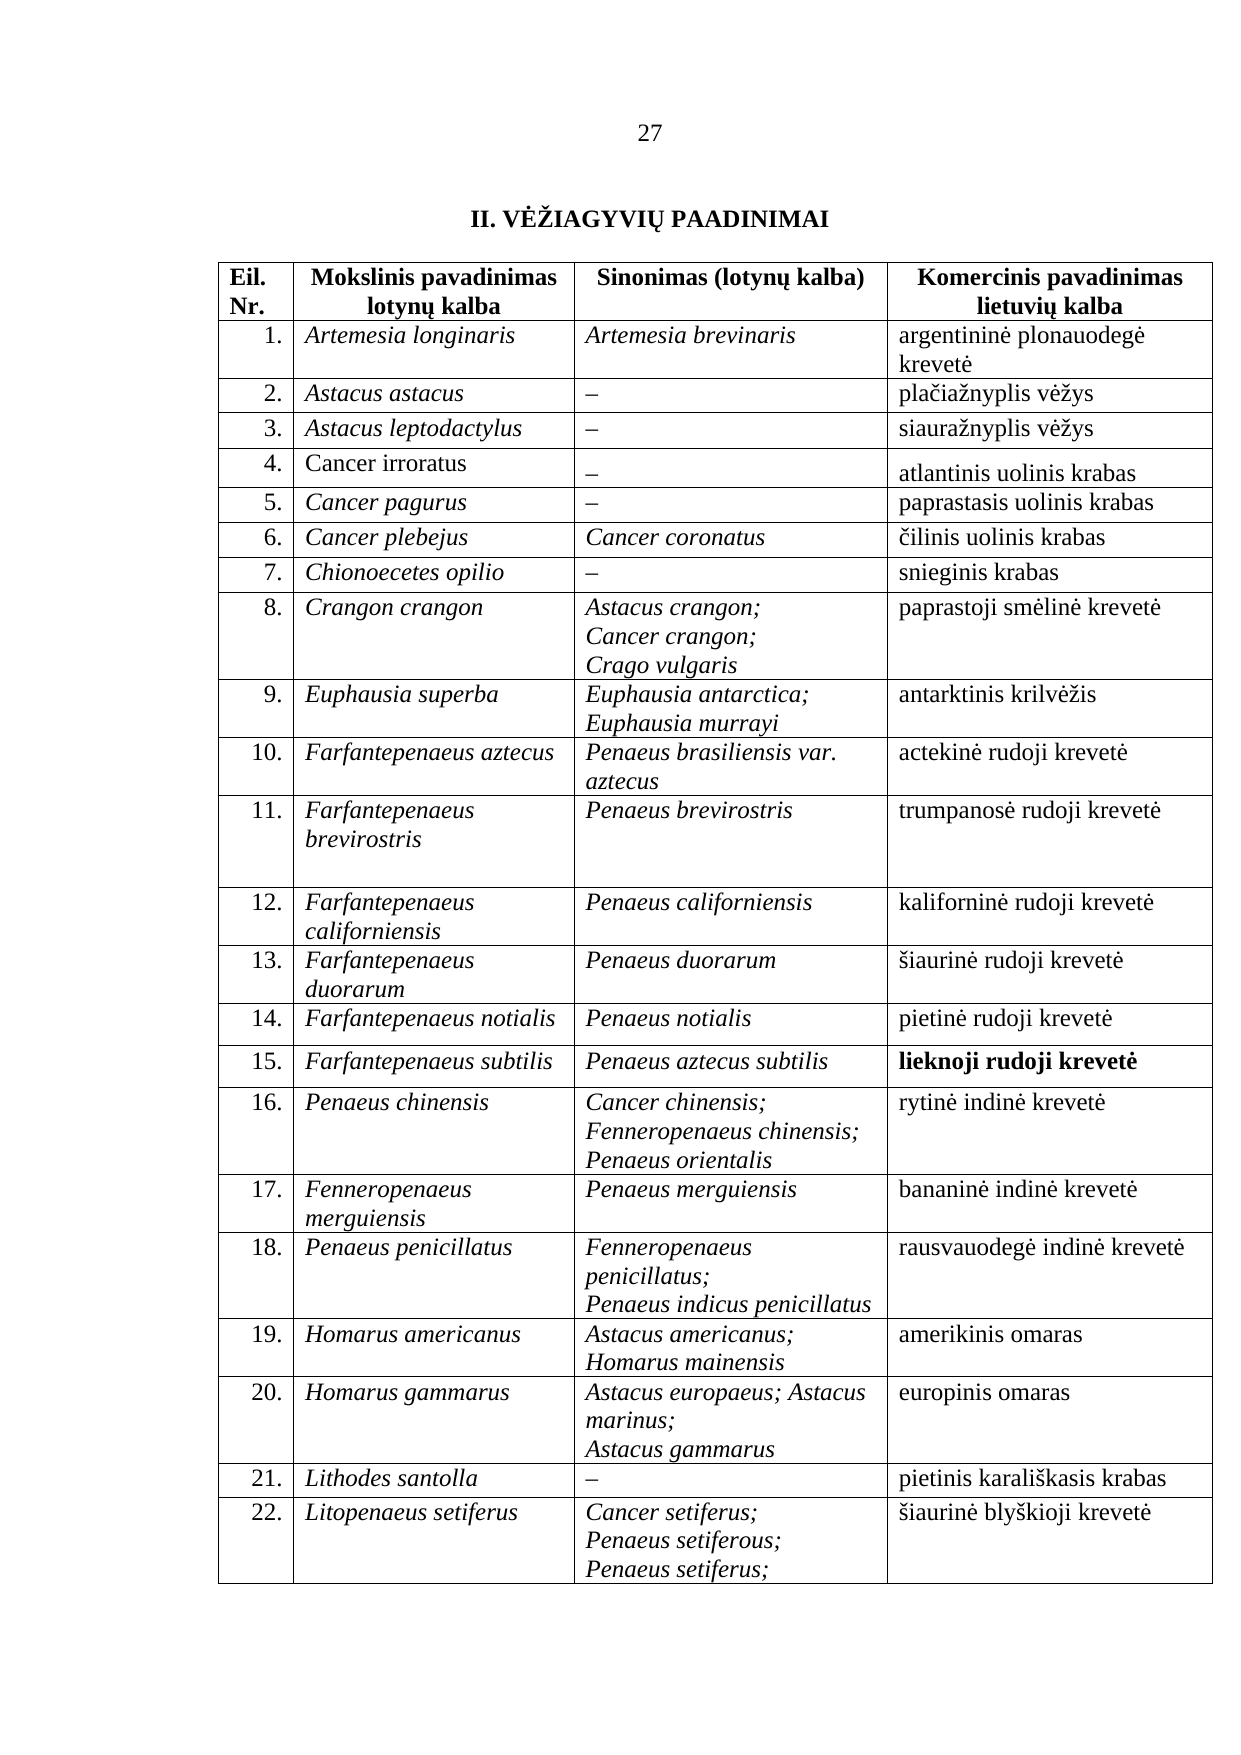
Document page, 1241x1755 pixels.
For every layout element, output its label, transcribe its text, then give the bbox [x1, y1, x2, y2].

table_cell šiaurinė blyškioji krevetė [888, 1498, 1212, 1583]
table_cell Artemesia brevinaris [575, 321, 887, 378]
table_cell Farfantepenaeus brevirostris [294, 796, 574, 887]
table_cell Astacus europaeus; Astacus marinus; Astacus gammarus [575, 1377, 887, 1463]
table_cell Homarus gammarus [294, 1377, 574, 1463]
table_cell 1. [219, 321, 293, 378]
table_cell 19. [219, 1319, 293, 1376]
table_cell 12. [219, 888, 293, 945]
table_cell Homarus americanus [294, 1319, 574, 1376]
table_cell Penaeus penicillatus [294, 1233, 574, 1318]
table_cell 20. [219, 1377, 293, 1463]
table_cell rausvauodegė indinė krevetė [888, 1233, 1212, 1318]
table_cell antarktinis krilvėžis [888, 680, 1212, 737]
table_cell 5. [219, 488, 293, 522]
table_cell Cancer chinensis; Fenneropenaeus chinensis; Penaeus orientalis [575, 1088, 887, 1173]
table_cell 7. [219, 558, 293, 592]
table_cell Cancer coronatus [575, 523, 887, 557]
table_cell europinis omaras [888, 1377, 1212, 1463]
table_cell 8. [219, 593, 293, 679]
table_cell actekinė rudoji krevetė [888, 738, 1212, 795]
table_header Eil. Nr. [219, 263, 293, 320]
table_cell 9. [219, 680, 293, 737]
table_cell Cancer pagurus [294, 488, 574, 522]
table_cell Fenneropenaeus penicillatus; Penaeus indicus penicillatus [575, 1233, 887, 1318]
table_cell 4. [219, 449, 293, 486]
table_cell Astacus leptodactylus [294, 413, 574, 447]
table_cell 18. [219, 1233, 293, 1318]
table_cell 11. [219, 796, 293, 887]
table_cell trumpanosė rudoji krevetė [888, 796, 1212, 887]
table_cell Penaeus aztecus subtilis [575, 1046, 887, 1087]
table_cell šiaurinė rudoji krevetė [888, 946, 1212, 1003]
table_cell bananinė indinė krevetė [888, 1175, 1212, 1231]
table_cell čilinis uolinis krabas [888, 523, 1212, 557]
table_cell 10. [219, 738, 293, 795]
table_cell 3. [219, 413, 293, 447]
table_cell Astacus astacus [294, 379, 574, 412]
table_cell Astacus crangon; Cancer crangon; Crago vulgaris [575, 593, 887, 679]
table_cell – [575, 413, 887, 447]
table_cell 13. [219, 946, 293, 1003]
table_cell 2. [219, 379, 293, 412]
table_cell 14. [219, 1004, 293, 1045]
table_header Mokslinis pavadinimas lotynų kalba [294, 263, 574, 320]
table_cell – [575, 379, 887, 412]
table_cell rytinė indinė krevetė [888, 1088, 1212, 1173]
table_cell Crangon crangon [294, 593, 574, 679]
table_cell Euphausia antarctica; Euphausia murrayi [575, 680, 887, 737]
table_cell – [575, 488, 887, 522]
table_cell Penaeus brasiliensis var. aztecus [575, 738, 887, 795]
table_cell – [575, 449, 887, 486]
table_cell Penaeus merguiensis [575, 1175, 887, 1231]
table_cell lieknoji rudoji krevetė [888, 1046, 1212, 1087]
table_cell paprastoji smėlinė krevetė [888, 593, 1212, 679]
table_cell 17. [219, 1175, 293, 1231]
table_cell Cancer plebejus [294, 523, 574, 557]
table_cell 15. [219, 1046, 293, 1087]
table_cell Fenneropenaeus merguiensis [294, 1175, 574, 1231]
table_cell Penaeus duorarum [575, 946, 887, 1003]
table_cell plačiažnyplis vėžys [888, 379, 1212, 412]
table_cell kaliforninė rudoji krevetė [888, 888, 1212, 945]
table_cell 16. [219, 1088, 293, 1173]
table_cell Farfantepenaeus duorarum [294, 946, 574, 1003]
table_cell Euphausia superba [294, 680, 574, 737]
table_cell 6. [219, 523, 293, 557]
table_cell Lithodes santolla [294, 1464, 574, 1496]
table_cell Artemesia longinaris [294, 321, 574, 378]
table_cell Penaeus californiensis [575, 888, 887, 945]
table_cell Chionoecetes opilio [294, 558, 574, 592]
table_cell Cancer irroratus [294, 449, 574, 486]
table_cell Litopenaeus setiferus [294, 1498, 574, 1583]
table_cell pietinė rudoji krevetė [888, 1004, 1212, 1045]
table_cell Farfantepenaeus californiensis [294, 888, 574, 945]
table_cell Penaeus brevirostris [575, 796, 887, 887]
table_cell Astacus americanus; Homarus mainensis [575, 1319, 887, 1376]
table_cell Farfantepenaeus notialis [294, 1004, 574, 1045]
table_cell argentininė plonauodegė krevetė [888, 321, 1212, 378]
table_cell Farfantepenaeus aztecus [294, 738, 574, 795]
table_cell – [575, 1464, 887, 1496]
table_cell 22. [219, 1498, 293, 1583]
table_cell atlantinis uolinis krabas [888, 449, 1212, 486]
table_cell pietinis karališkasis krabas [888, 1464, 1212, 1496]
text II. VĖŽIAGYVIų Paadinimai [177, 204, 1122, 233]
table_cell Penaeus notialis [575, 1004, 887, 1045]
table_cell Penaeus chinensis [294, 1088, 574, 1173]
table_cell paprastasis uolinis krabas [888, 488, 1212, 522]
table_cell amerikinis omaras [888, 1319, 1212, 1376]
table_header Sinonimas (lotynų kalba) [575, 263, 887, 320]
table_header Komercinis pavadinimas lietuvių kalba [888, 263, 1212, 320]
table_cell Farfantepenaeus subtilis [294, 1046, 574, 1087]
table_cell – [575, 558, 887, 592]
table_cell snieginis krabas [888, 558, 1212, 592]
table_cell siauražnyplis vėžys [888, 413, 1212, 447]
table_cell 21. [219, 1464, 293, 1496]
table_cell Cancer setiferus; Penaeus setiferous; Penaeus setiferus; [575, 1498, 887, 1583]
